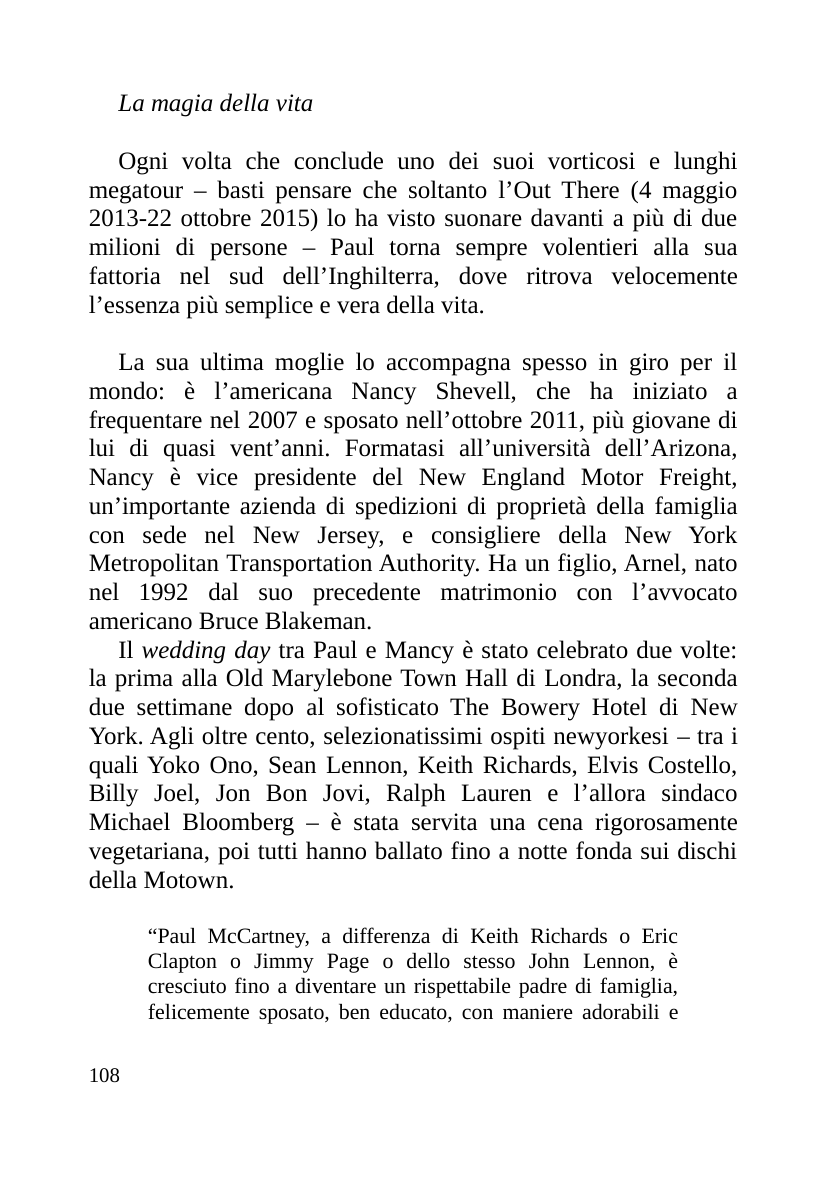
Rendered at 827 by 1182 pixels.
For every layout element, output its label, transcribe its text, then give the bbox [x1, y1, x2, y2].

text La sua ultima moglie lo accompagna spesso in giro per il mondo: è l’americana Nancy Shevell, che ha iniziato a frequentare nel 2007 e sposato nell’ottobre 2011, più giovane di lui di quasi vent’anni. Formatasi all’università dell’Arizona, Nancy è vice presidente del New England Motor Freight, un’importante azienda di spedizioni di proprietà della famiglia con sede nel New Jersey, e consigliere della New York Metropolitan Transportation Authority. Ha un figlio, Arnel, nato nel 1992 dal suo precedente matrimonio con l’avvocato americano Bruce Blakeman. [88, 347, 738, 635]
text Ogni volta che conclude uno dei suoi vorticosi e lunghi megatour – basti pensare che soltanto l’Out There (4 maggio 2013-22 ottobre 2015) lo ha visto suonare davanti a più di due milioni di persone – Paul torna sempre volentieri alla sua fattoria nel sud dell’Inghilterra, dove ritrova velocemente l’essenza più semplice e vera della vita. [88, 146, 738, 318]
text Il wedding day tra Paul e Mancy è stato celebrato due volte: la prima alla Old Marylebone Town Hall di Londra, la seconda due settimane dopo al sofisticato The Bowery Hotel di New York. Agli oltre cento, selezionatissimi ospiti newyorkesi – tra i quali Yoko Ono, Sean Lennon, Keith Richards, Elvis Costello, Billy Joel, Jon Bon Jovi, Ralph Lauren e l’allora sindaco Michael Bloomberg – è stata servita una cena rigorosamente vegetariana, poi tutti hanno ballato fino a notte fonda sui dischi della Motown. [88, 635, 738, 893]
text La magia della vita [88, 88, 738, 117]
text “Paul McCartney, a differenza di Keith Richards o Eric Clapton o Jimmy Page o dello stesso John Lennon, è cresciuto fino a diventare un rispettabile padre di famiglia, felicemente sposato, ben educato, con maniere adorabili e [148, 923, 679, 1024]
